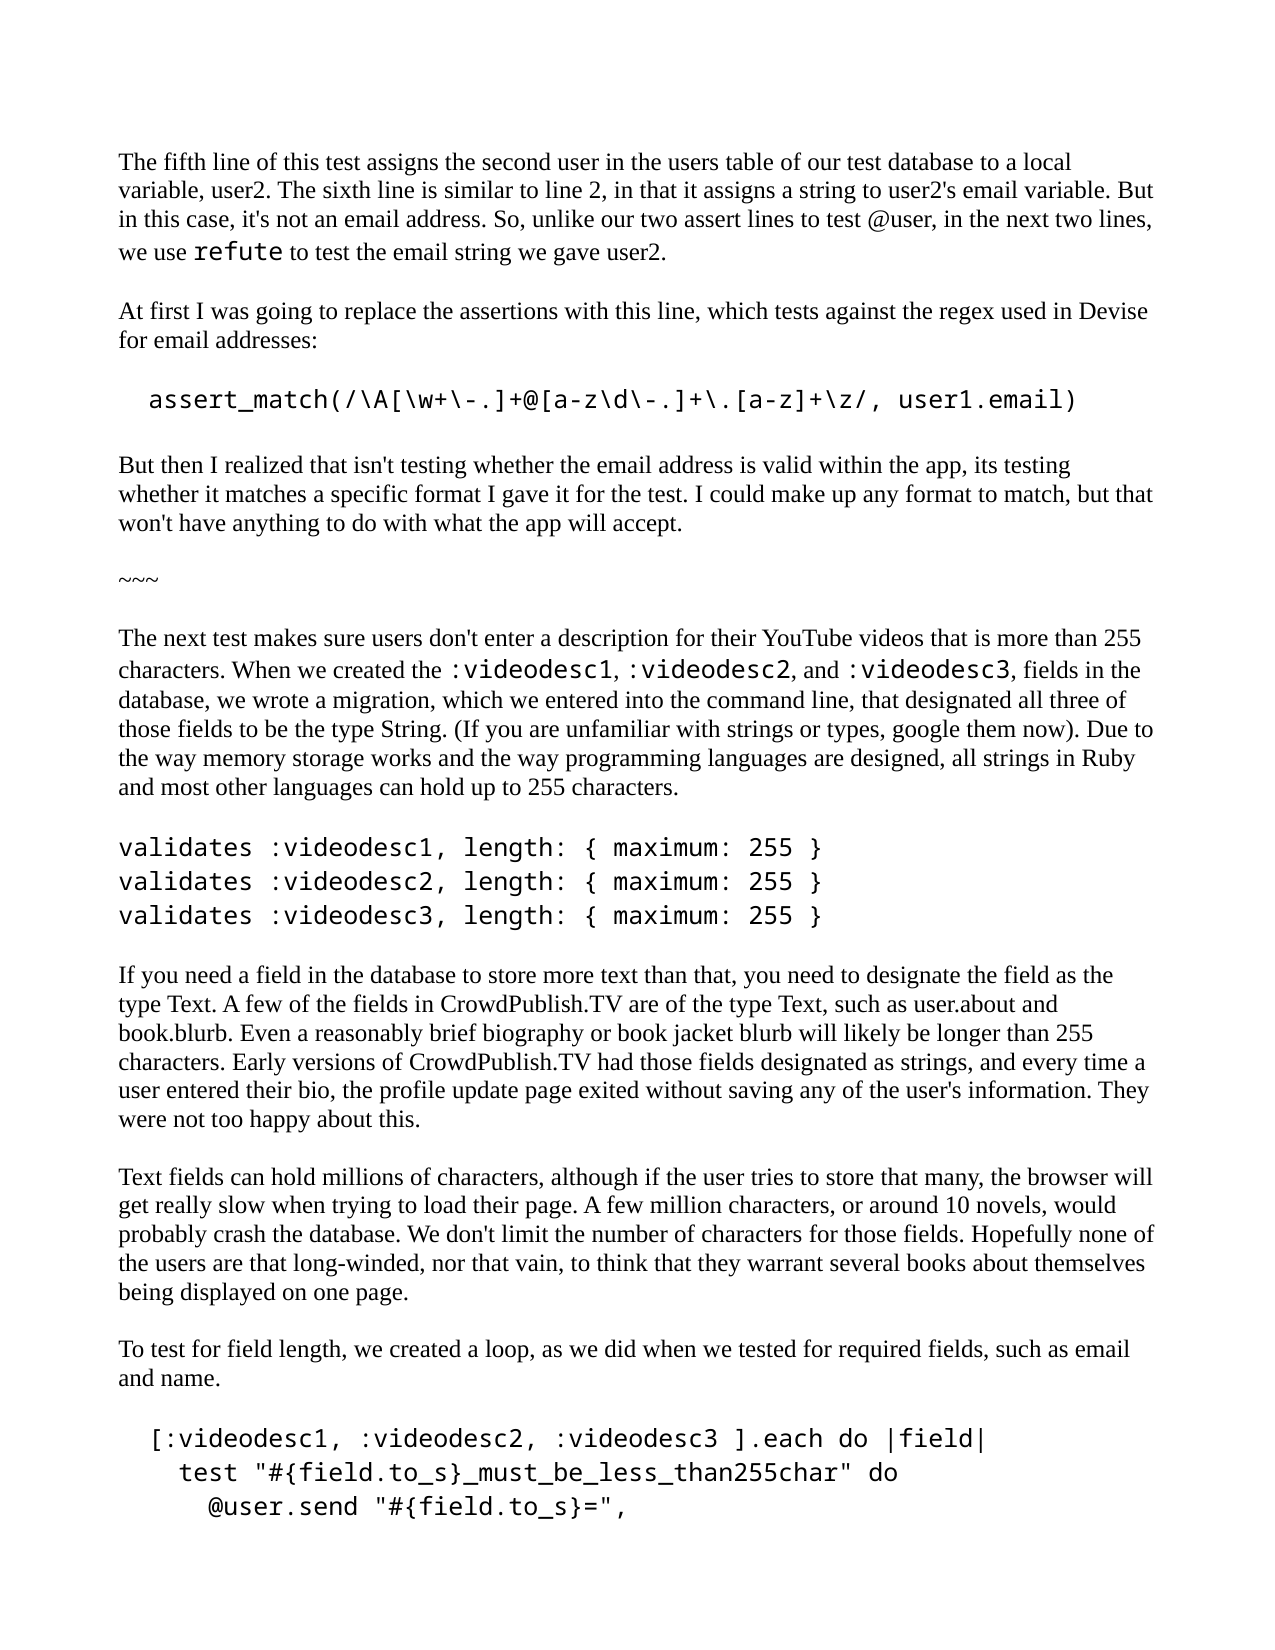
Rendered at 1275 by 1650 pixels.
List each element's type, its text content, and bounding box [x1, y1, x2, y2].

text validates :videodesc1, length: { maximum: 255 } [118, 829, 1157, 863]
text The fifth line of this test assigns the second user in the users table of our test database to a local variable, user2. The sixth line is similar to line 2, in that it assigns a string to user2's email variable. But in this case, it's not an email address. So, unlike our two assert lines to test @user, in the next two lines, we use refute to test the email string we gave user2. [118, 147, 1157, 267]
text To test for field length, we created a loop, as we did when we tested for required fields, such as email and name. [118, 1334, 1157, 1392]
text @user.send "#{field.to_s}=", [118, 1488, 1157, 1522]
text At first I was going to replace the assertions with this line, which tests against the regex used in Devise for email addresses: [118, 296, 1157, 353]
text ~~~ [118, 565, 1157, 594]
text If you need a field in the database to store more text than that, you need to designate the field as the type Text. A few of the fields in CrowdPublish.TV are of the type Text, such as user.about and book.blurb. Even a reasonably brief biography or book jacket blurb will likely be longer than 255 characters. Early versions of CrowdPublish.TV had those fields designated as strings, and every time a user entered their bio, the profile update page exited without saving any of the user's information. They were not too happy about this. [118, 960, 1157, 1133]
text But then I realized that isn't testing whether the email address is valid within the app, its testing whether it matches a specific format I gave it for the test. I could make up any format to match, but that won't have anything to do with what the app will accept. [118, 450, 1157, 537]
text validates :videodesc3, length: { maximum: 255 } [118, 897, 1157, 932]
text validates :videodesc2, length: { maximum: 255 } [118, 863, 1157, 897]
text assert_match(/\A[\w+\-.]+@[a-z\d\-.]+\.[a-z]+\z/, user1.email) [118, 382, 1157, 416]
text Text fields can hold millions of characters, although if the user tries to store that many, the browser will get really slow when trying to load their page. A few million characters, or around 10 novels, would probably crash the database. We don't limit the number of characters for those fields. Hopefully none of the users are that long-winded, nor that vain, to think that they warrant several books about themselves being displayed on one page. [118, 1162, 1157, 1305]
text The next test makes sure users don't enter a description for their YouTube videos that is more than 255 characters. When we created the :videodesc1, :videodesc2, and :videodesc3, fields in the database, we wrote a migration, which we entered into the command line, that designated all three of those fields to be the type String. (If you are unfamiliar with strings or types, google them now). Due to the way memory storage works and the way programming languages are designed, all strings in Ruby and most other languages can hold up to 255 characters. [118, 623, 1157, 801]
text [:videodesc1, :videodesc2, :videodesc3 ].each do |field| [118, 1420, 1157, 1454]
text test "#{field.to_s}_must_be_less_than255char" do [118, 1454, 1157, 1488]
